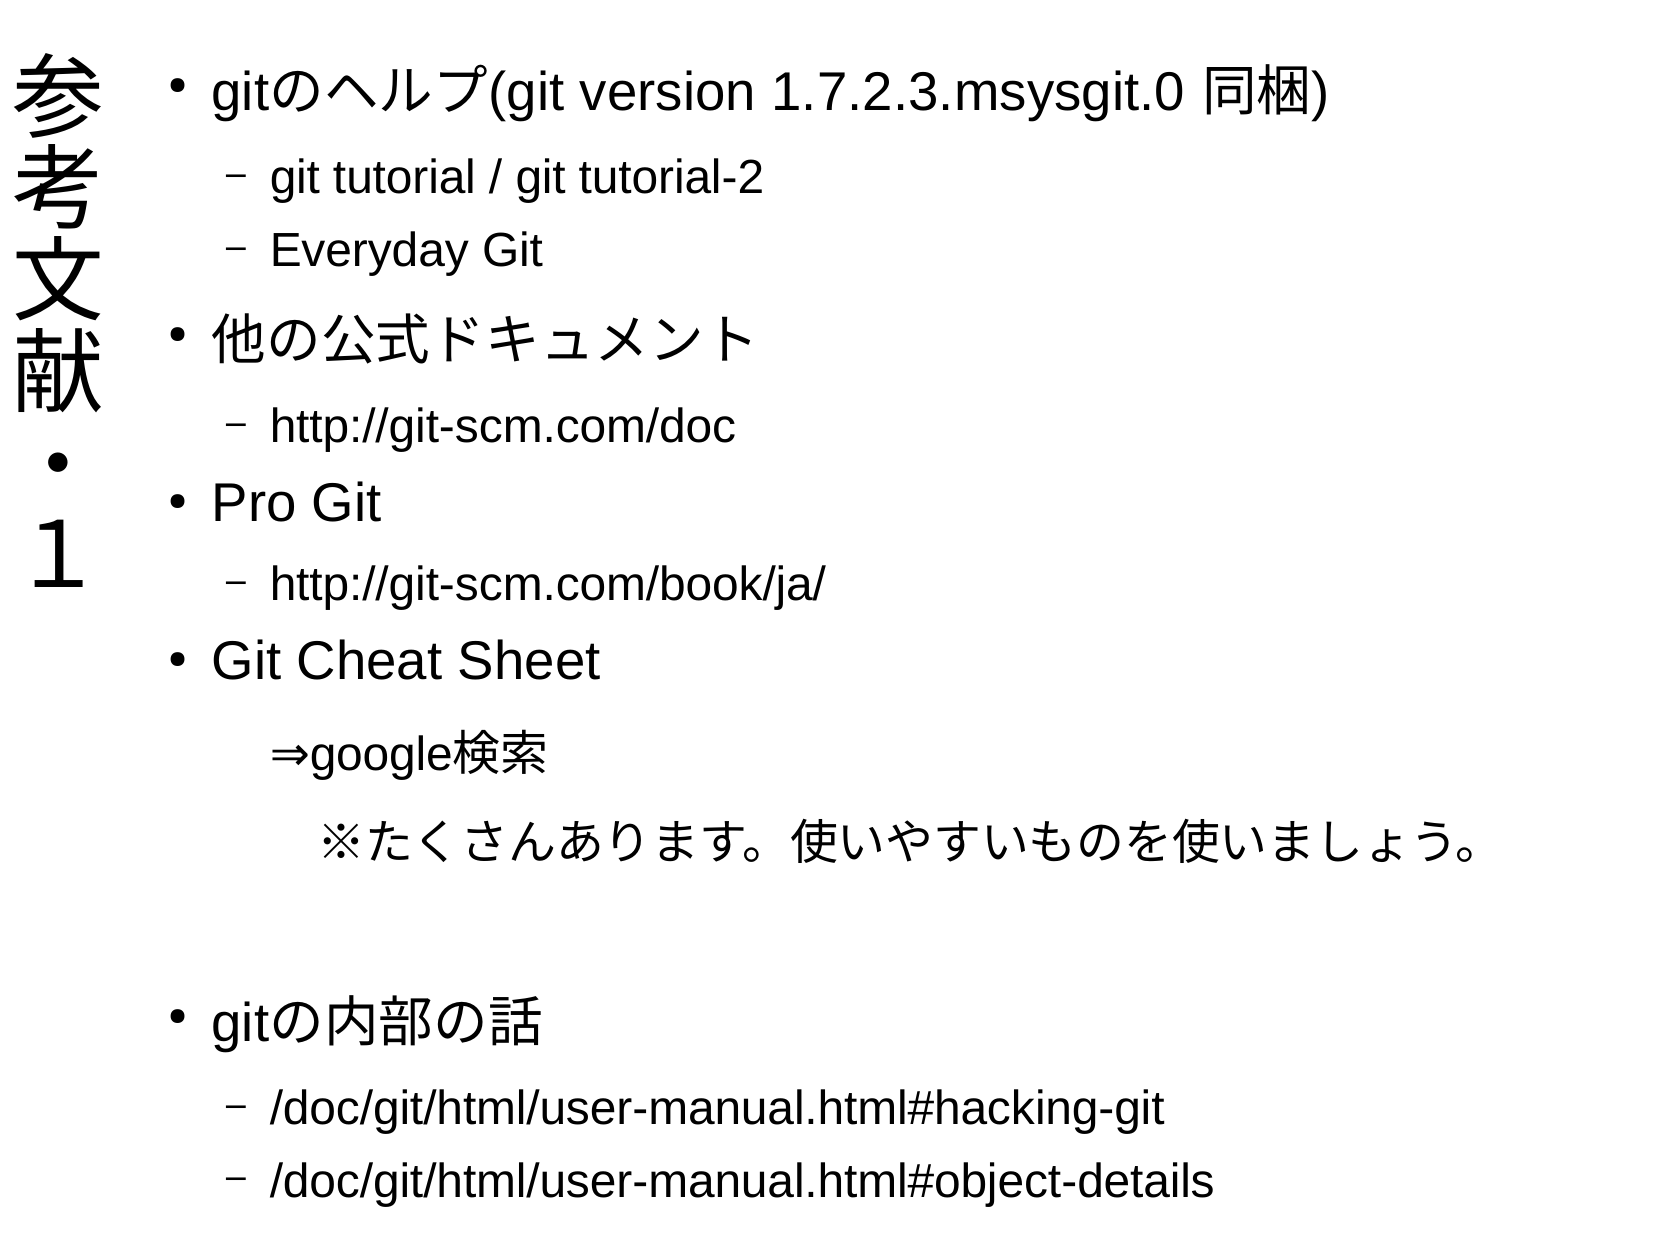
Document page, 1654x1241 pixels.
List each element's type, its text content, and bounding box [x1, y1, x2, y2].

title 参考文献・１ [29, 49, 125, 1010]
list gitのヘルプ(git version 1.7.2.3.msysgit.0 同梱) git tutorial / git tutorial-2 Everyday Git 他の公式ドキュメント http://git-scm.com/doc Pro Git http://git-scm.com/book/ja/ Git Cheat Sheet ⇒google検索 ※たくさんあります。使いやすいものを使いましょう。 gitの内部の話 /doc/git/html/user-manual.html#hacking-git /doc/git/html/user-manual.html#object-details [153, 47, 1630, 1217]
